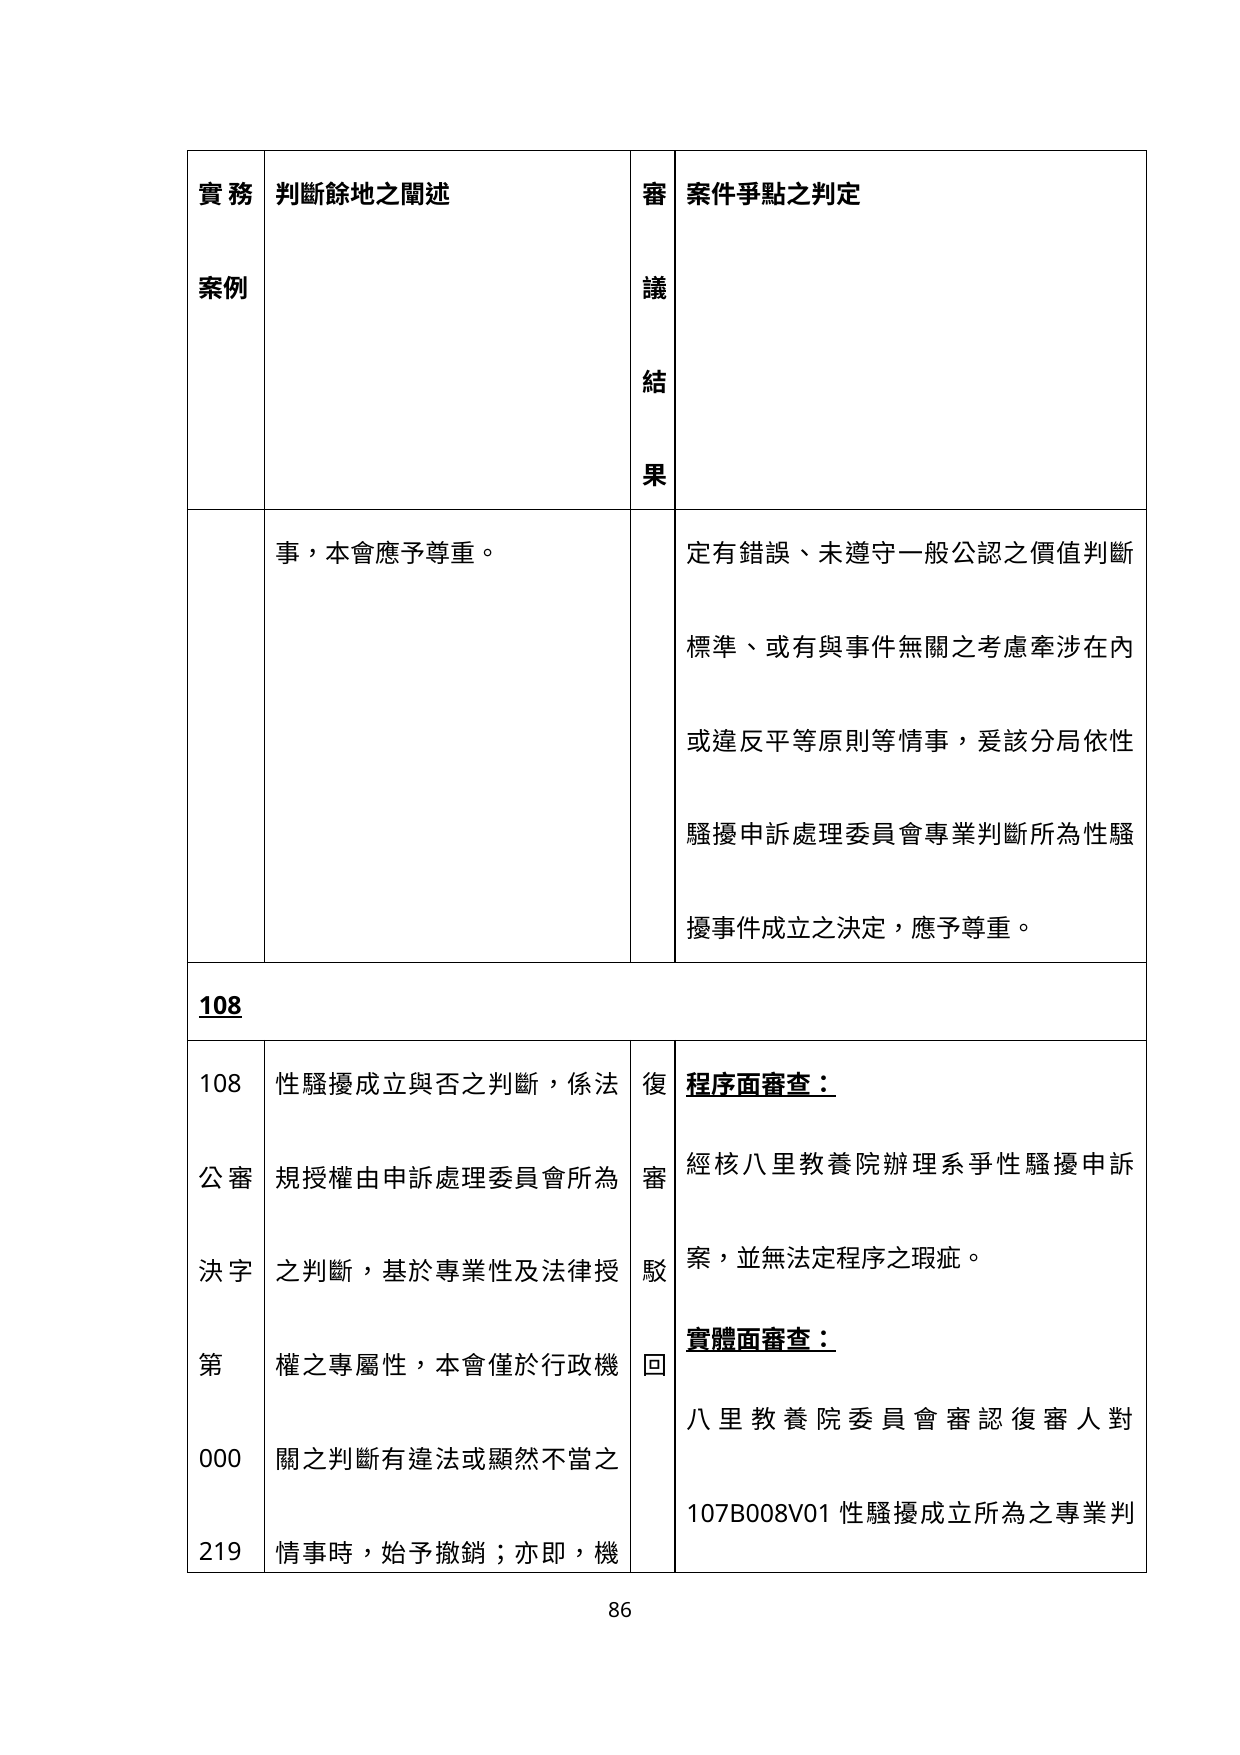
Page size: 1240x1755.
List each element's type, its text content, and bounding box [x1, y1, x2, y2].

table_cell [631, 510, 674, 962]
table_cell 108公審決字第000219 [188, 1041, 264, 1572]
table_cell 事，本會應予尊重。 [265, 510, 630, 962]
table_header 實務案例 [188, 151, 264, 509]
table_cell 復審駁回 [631, 1041, 674, 1572]
table_cell [188, 510, 264, 962]
table_header 審議結果 [631, 151, 674, 509]
table_cell 性騷擾成立與否之判斷，係法規授權由申訴處理委員會所為之判斷，基於專業性及法律授權之專屬性，本會僅於行政機關之判斷有違法或顯然不當之情事時，始予撤銷；亦即，機 [265, 1041, 630, 1572]
table_cell 程序面審查： 經核八里教養院辦理系爭性騷擾申訴案，並無法定程序之瑕疵。 實體面審查： 八里教養院委員會審認復審人對107B008V01性騷擾成立所為之專業判 [676, 1041, 1146, 1572]
table_header 案件爭點之判定 [676, 151, 1146, 509]
table_cell 108 [188, 963, 1146, 1040]
table_header 判斷餘地之闡述 [265, 151, 630, 509]
table_cell 定有錯誤、未遵守一般公認之價值判斷標準、或有與事件無關之考慮牽涉在內或違反平等原則等情事，爰該分局依性騷擾申訴處理委員會專業判斷所為性騷擾事件成立之決定，應予尊重。 [676, 510, 1146, 962]
